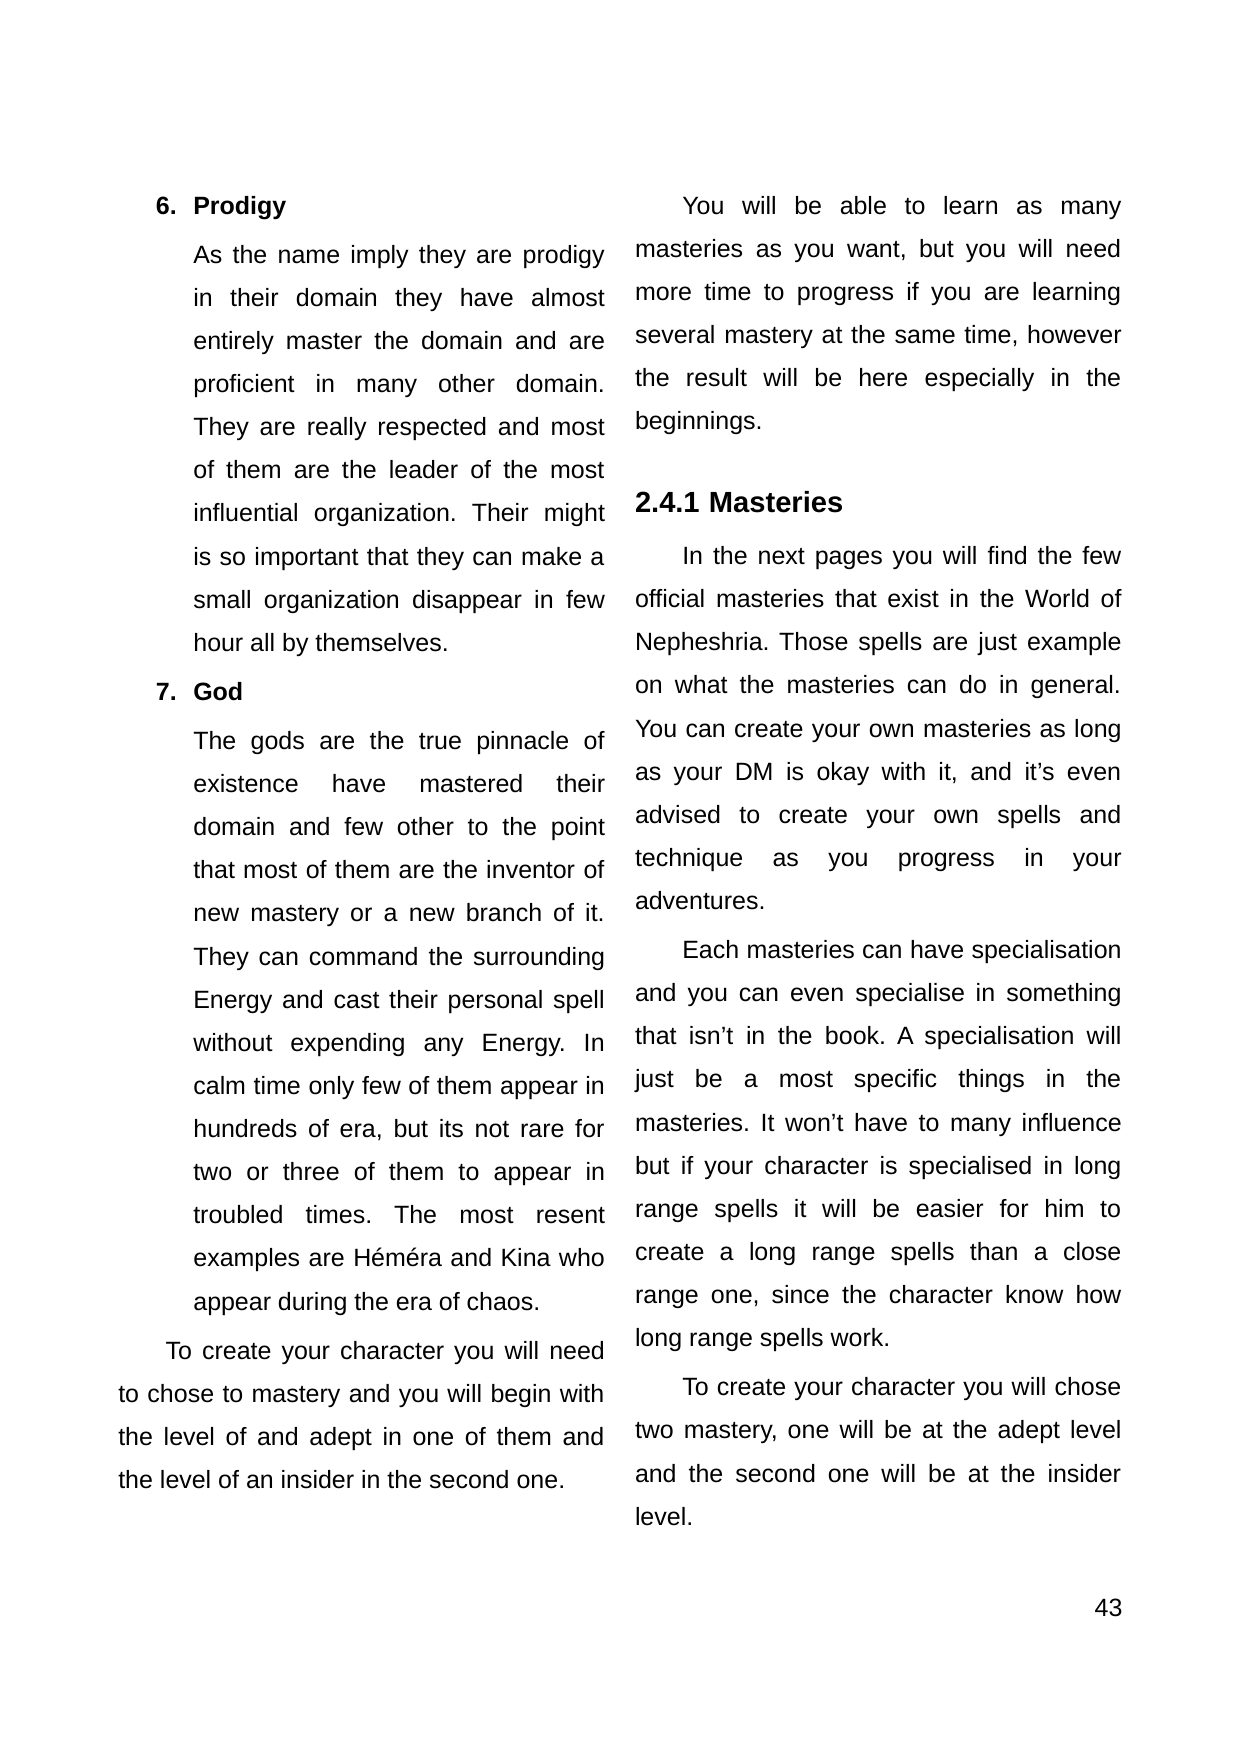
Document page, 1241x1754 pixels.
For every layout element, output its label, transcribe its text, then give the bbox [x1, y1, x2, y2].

subtitle Masteries [635, 485, 1122, 518]
list The gods are the true pinnacle of existence have mastered their domain and few other to the point that most of them are the inventor of new mastery or a new branch of it. They can command the surrounding Energy and cast their personal spell without expending any Energy. In calm time only few of them appear in hundreds of era, but its not rare for two or three of them to appear in troubled times. The most resent examples are Héméra and Kina who appear during the era of chaos. [156, 726, 605, 1315]
text Each masteries can have specialisation and you can even specialise in something that isn’t in the book. A specialisation will just be a most specific things in the masteries. It won’t have to many influence but if your character is specialised in long range spells it will be easier for him to create a long range spells than a close range one, since the character know how long range spells work. [635, 935, 1122, 1352]
text In the next pages you will find the few official masteries that exist in the World of Nepheshria. Those spells are just example on what the masteries can do in general. You can create your own masteries as long as your DM is okay with it, and it’s even advised to create your own spells and technique as you progress in your adventures. [635, 541, 1122, 915]
text To create your character you will need to chose to mastery and you will begin with the level of and adept in one of them and the level of an insider in the second one. [118, 1336, 605, 1494]
list Prodigy [156, 191, 605, 219]
text To create your character you will chose two mastery, one will be at the adept level and the second one will be at the insider level. [635, 1372, 1122, 1530]
list God [156, 677, 605, 706]
text You will be able to learn as many masteries as you want, but you will need more time to progress if you are learning several mastery at the same time, however the result will be here especially in the beginnings. [635, 191, 1122, 435]
list As the name imply they are prodigy in their domain they have almost entirely master the domain and are proficient in many other domain. They are really respected and most of them are the leader of the most influential organization. Their might is so important that they can make a small organization disappear in few hour all by themselves. [156, 240, 605, 657]
